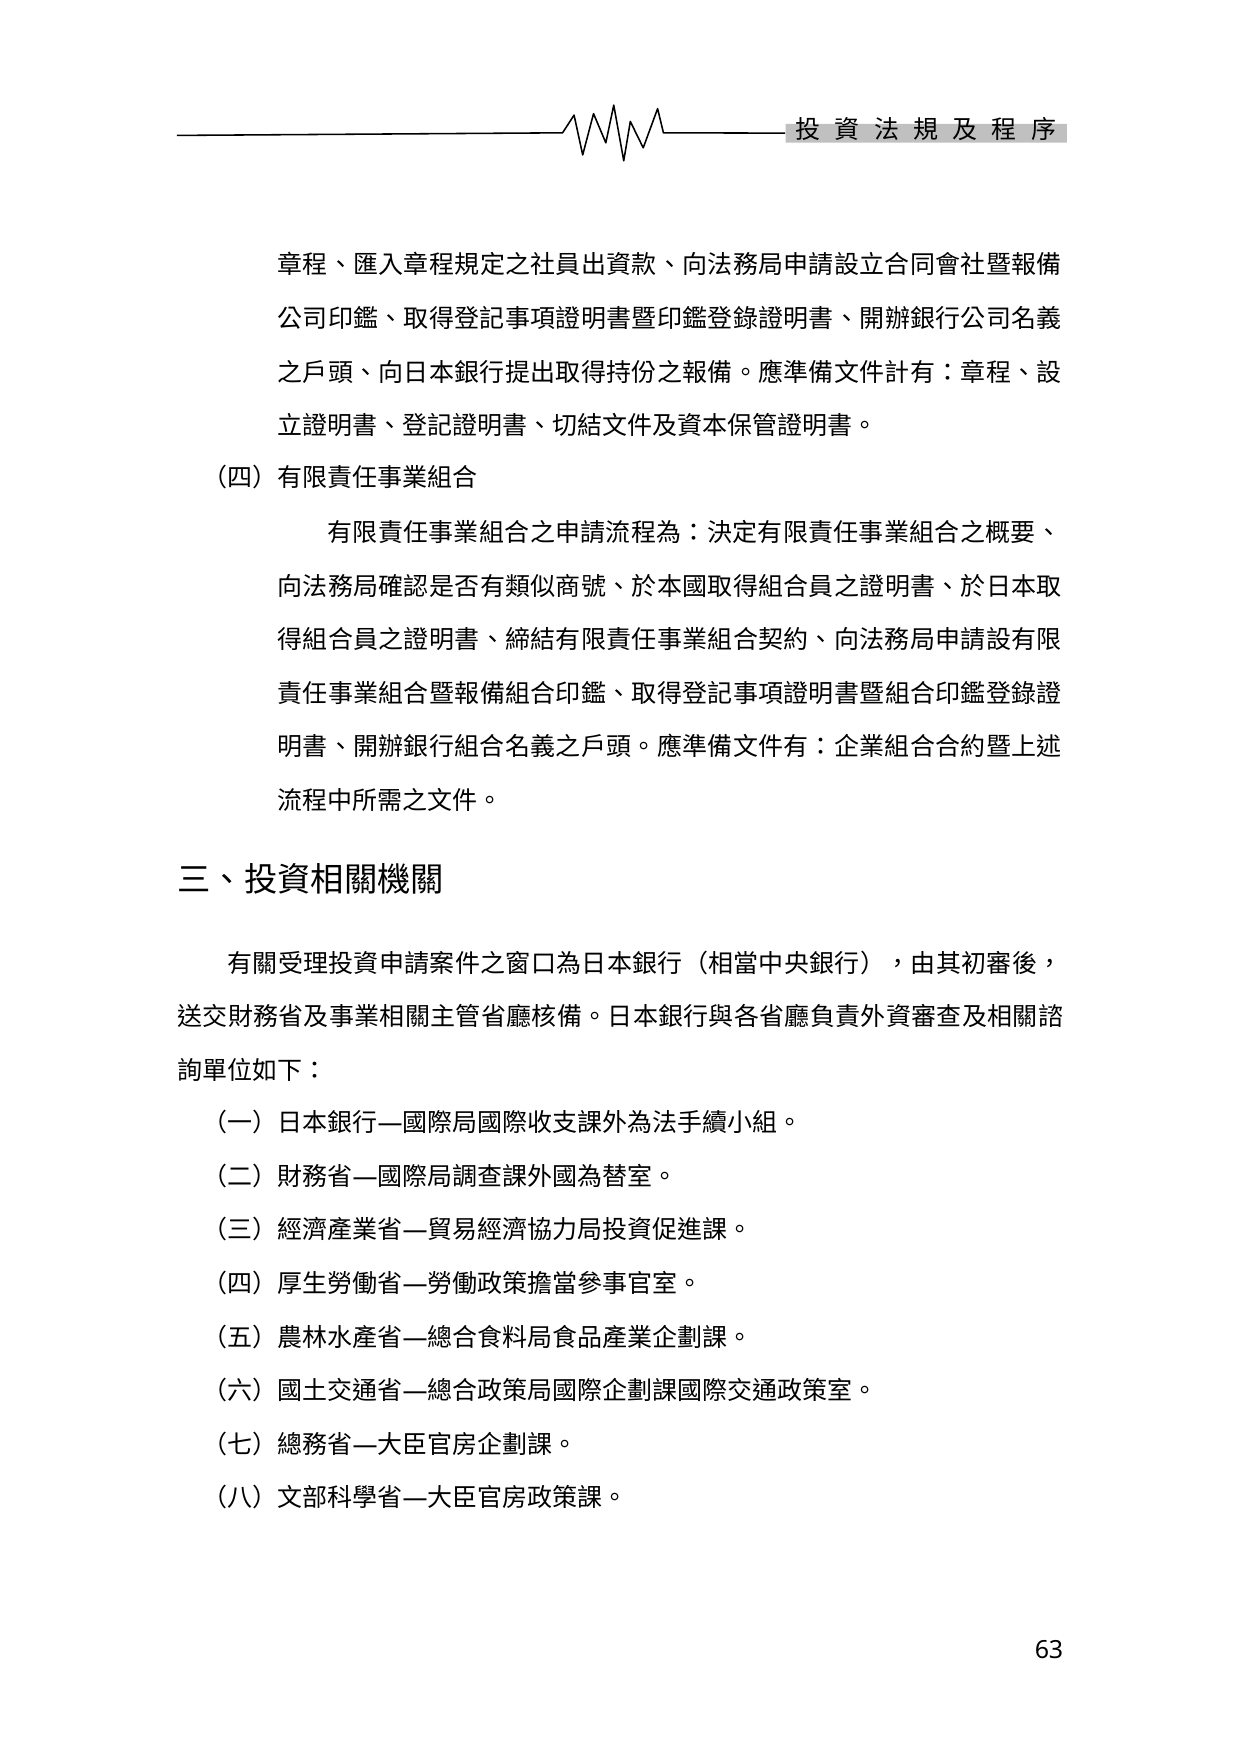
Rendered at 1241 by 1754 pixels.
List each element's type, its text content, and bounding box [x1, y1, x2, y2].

text （二）財務省—國際局調查課外國為替室。 [202, 1149, 1063, 1202]
text （四）有限責任事業組合 [202, 450, 1063, 504]
text 有關受理投資申請案件之窗口為日本銀行（相當中央銀行），由其初審後，送交財務省及事業相關主管省廳核備。日本銀行與各省廳負責外資審查及相關諮詢單位如下： [177, 935, 1063, 1095]
text （八）文部科學省—大臣官房政策課。 [202, 1470, 1063, 1524]
text 三、投資相關機關 [177, 852, 1063, 906]
text （四）厚生勞働省—勞働政策擔當參事官室。 [202, 1256, 1063, 1309]
text 章程、匯入章程規定之社員出資款、向法務局申請設立合同會社暨報備公司印鑑、取得登記事項證明書暨印鑑登錄證明書、開辦銀行公司名義之戶頭、向日本銀行提出取得持份之報備。應準備文件計有：章程、設立證明書、登記證明書、切結文件及資本保管證明書。 [277, 236, 1063, 450]
text （七）總務省—大臣官房企劃課。 [202, 1417, 1063, 1470]
text （五）農林水產省—總合食料局食品產業企劃課。 [202, 1309, 1063, 1363]
text （三）經濟產業省—貿易經濟協力局投資促進課。 [202, 1202, 1063, 1256]
text （一）日本銀行—國際局國際收支課外為法手續小組。 [202, 1095, 1063, 1149]
text （六）國土交通省—總合政策局國際企劃課國際交通政策室。 [202, 1363, 1063, 1417]
text 有限責任事業組合之申請流程為：決定有限責任事業組合之概要、向法務局確認是否有類似商號、於本國取得組合員之證明書、於日本取得組合員之證明書、締結有限責任事業組合契約、向法務局申請設有限責任事業組合暨報備組合印鑑、取得登記事項證明書暨組合印鑑登錄證明書、開辦銀行組合名義之戶頭。應準備文件有：企業組合合約暨上述流程中所需之文件。 [277, 504, 1063, 825]
